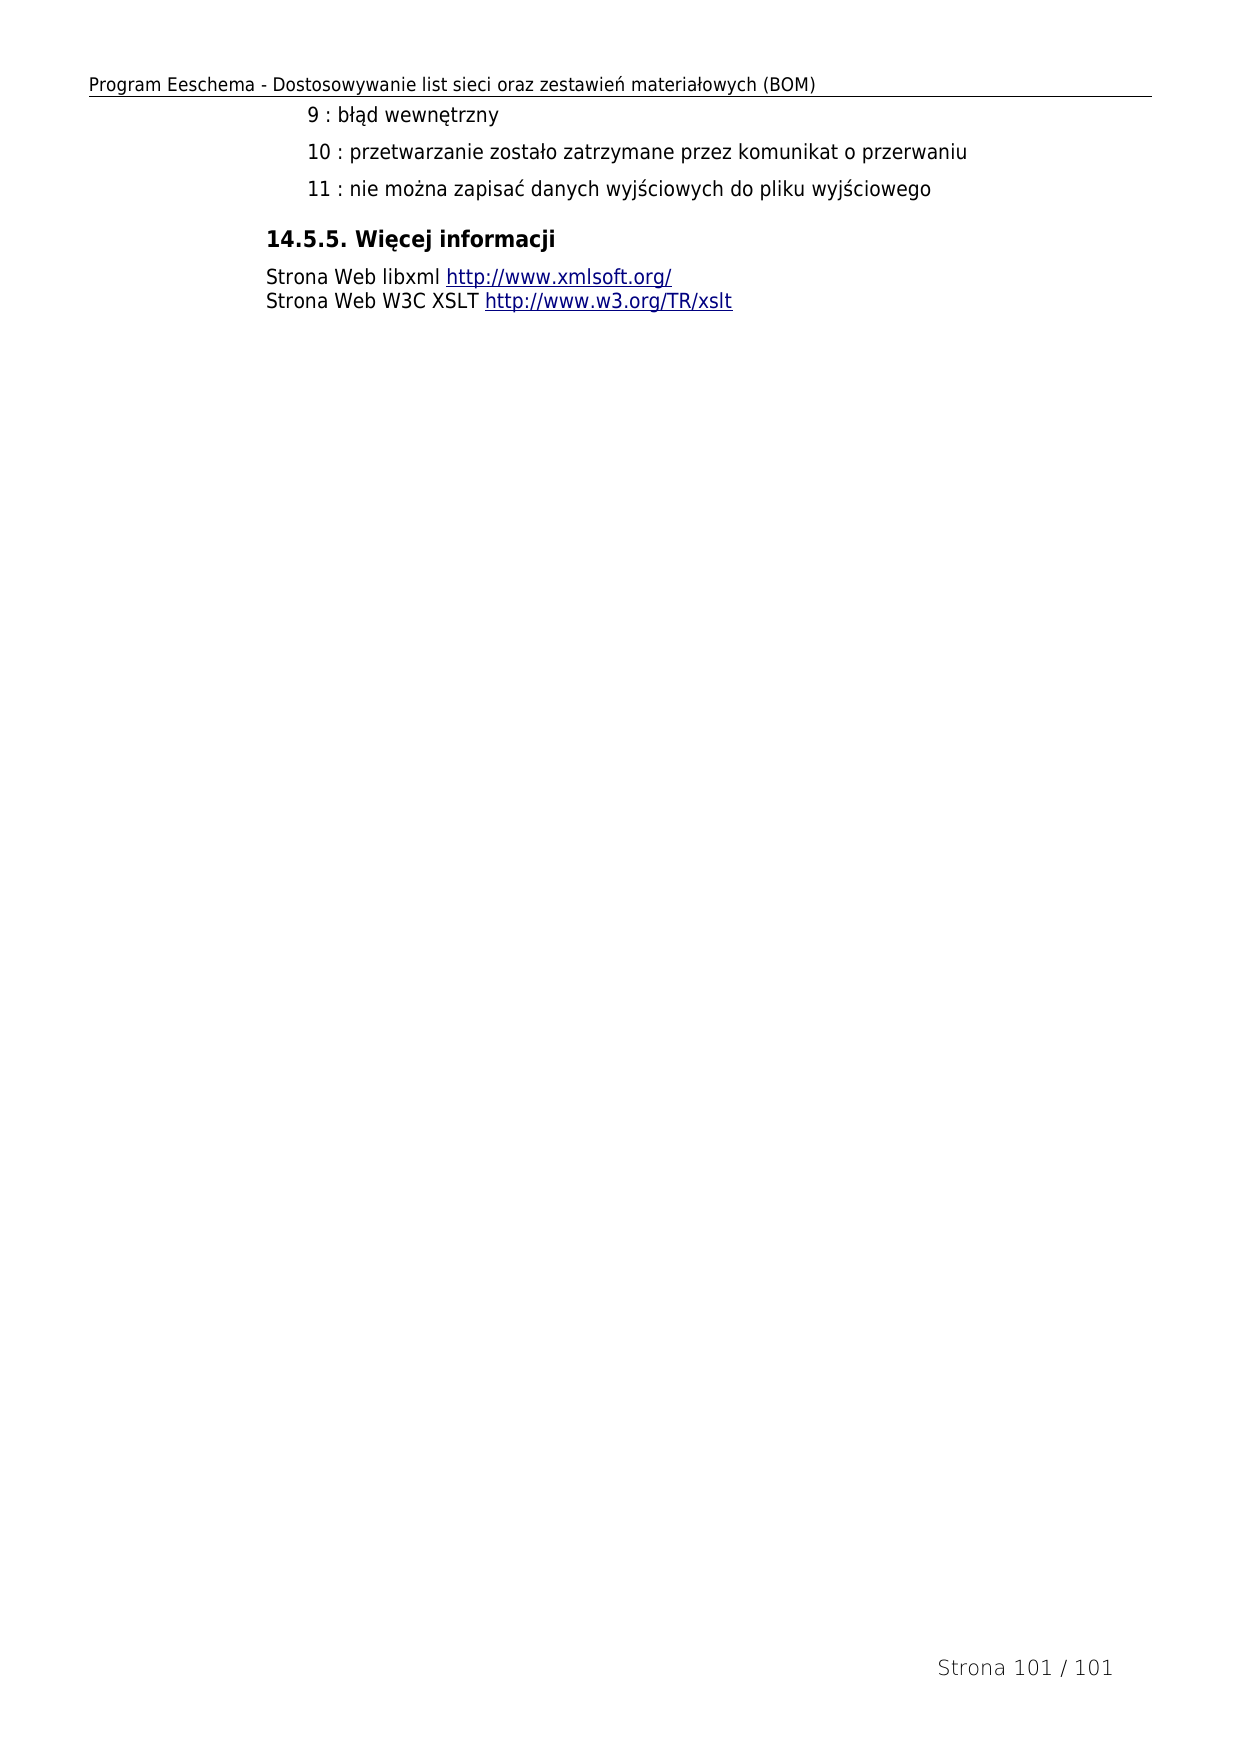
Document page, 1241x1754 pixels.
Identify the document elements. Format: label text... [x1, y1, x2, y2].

text Strona Web libxml http://www.xmlsoft.org/ [266, 265, 1152, 289]
subtitle Więcej informacji [266, 226, 1152, 253]
text 10 : przetwarzanie zostało zatrzymane przez komunikat o przerwaniu [307, 140, 1152, 165]
text 9 : błąd wewnętrzny [307, 103, 1152, 128]
text 11 : nie można zapisać danych wyjściowych do pliku wyjściowego [307, 177, 1152, 202]
text Strona Web W3C XSLT http://www.w3.org/TR/xslt [266, 289, 1152, 314]
